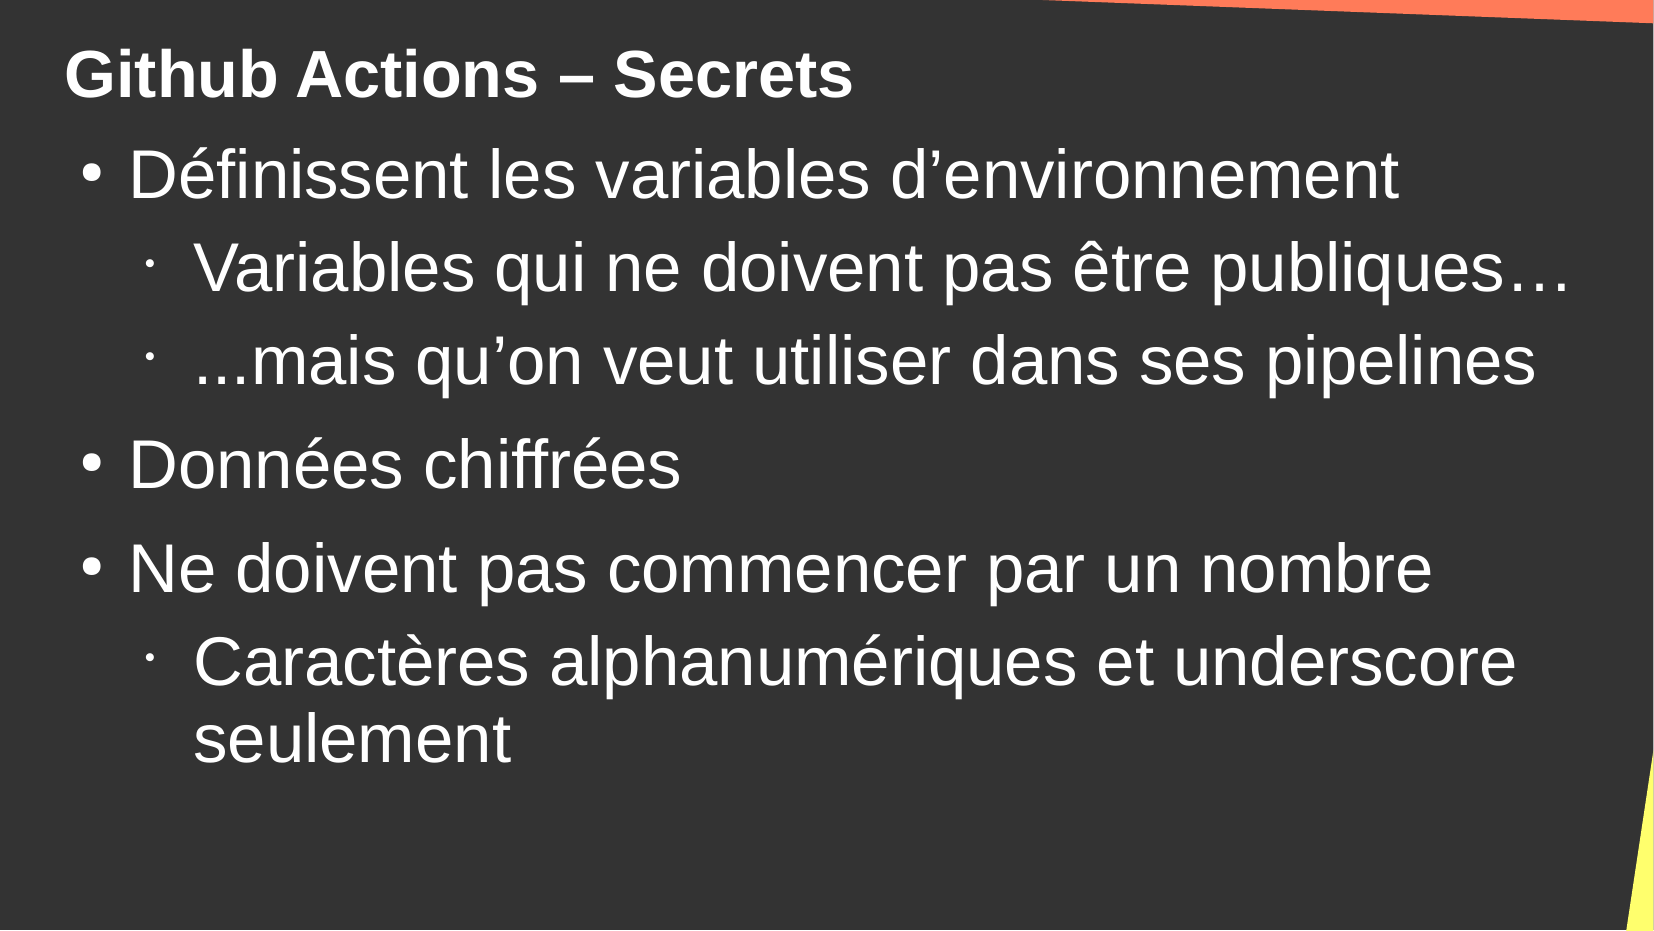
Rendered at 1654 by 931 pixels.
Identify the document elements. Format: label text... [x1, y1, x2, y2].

text_box [1042, 0, 1654, 24]
title Github Actions – Secrets [64, 37, 1471, 113]
list Définissent les variables d’environnement Variables qui ne doivent pas être publiques… ...mais qu’on veut utiliser dans ses pipelines Données chiffrées Ne doivent pas commencer par un nombre Caractères alphanumériques et underscore seulement [63, 135, 1589, 851]
text_box [1626, 746, 1654, 931]
